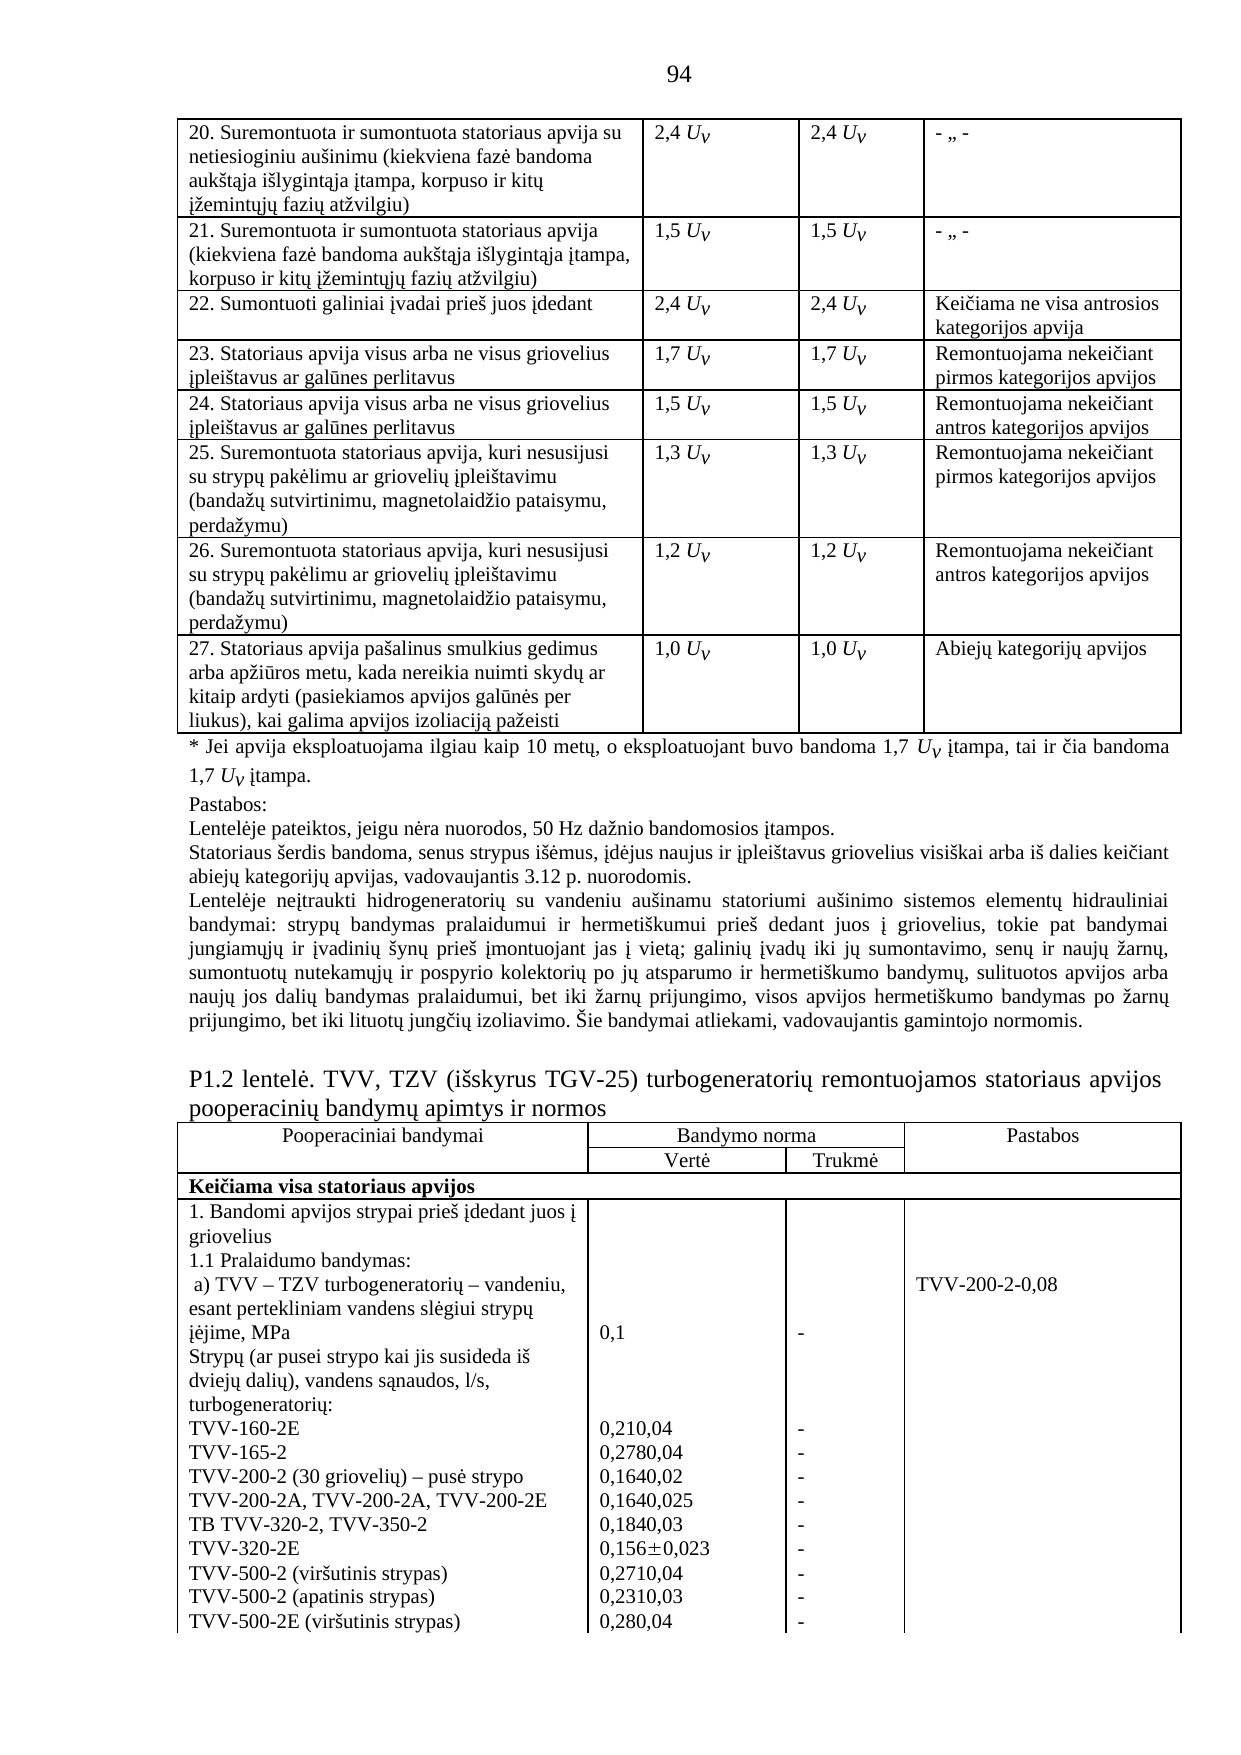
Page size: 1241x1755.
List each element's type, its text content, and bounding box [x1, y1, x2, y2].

table_cell - [787, 1609, 904, 1633]
table_cell 1,5 Uv [644, 391, 798, 439]
table_cell 1.1 Pralaidumo bandymas: [178, 1248, 587, 1272]
table_cell 26. Suremontuota statoriaus apvija, kuri nesusijusi su strypų pakėlimu ar griovelių įpleištavimu (bandažų sutvirtinimu, magnetolaidžio pataisymu, perdažymu) [178, 538, 642, 634]
table_cell 2,4 Uv [800, 291, 923, 339]
table_cell [905, 1609, 1180, 1633]
table_cell [905, 1440, 1180, 1464]
table_cell TVV-320-2E [178, 1536, 587, 1560]
table_cell 23. Statoriaus apvija visus arba ne visus griovelius įpleištavus ar galūnes perlitavus [178, 341, 642, 389]
table_cell - [787, 1416, 904, 1440]
table_cell 0,1 [589, 1272, 785, 1416]
table_cell 1,3 Uv [644, 440, 798, 537]
table_cell [905, 1512, 1180, 1536]
table_cell 1,5 Uv [800, 391, 923, 439]
table_cell 1,3 Uv [800, 440, 923, 537]
table_cell TVV-200-2 (30 griovelių) – pusė strypo [178, 1464, 587, 1488]
table_cell [905, 1416, 1180, 1440]
table_cell - [787, 1585, 904, 1608]
table_cell Keičiama ne visa antrosios kategorijos apvija [925, 291, 1180, 339]
table_cell Vertė [589, 1148, 785, 1172]
table_cell [905, 1585, 1180, 1608]
table_cell a) TVV – TZV turbogeneratorių – vandeniu, esant pertekliniam vandens slėgiui strypų įėjime, MPa Strypų (ar pusei strypo kai jis susideda iš dviejų dalių), vandens sąnaudos, l/s, turbogeneratorių: [178, 1272, 587, 1416]
table_cell - [787, 1464, 904, 1488]
table_cell 27. Statoriaus apvija pašalinus smulkius gedimus arba apžiūros metu, kada nereikia nuimti skydų ar kitaip ardyti (pasiekiamos apvijos galūnės per liukus), kai galima apvijos izoliaciją pažeisti [178, 636, 642, 732]
table_cell 22. Sumontuoti galiniai įvadai prieš juos įdedant [178, 291, 642, 339]
table_cell [905, 1464, 1180, 1488]
table_cell Pastabos [905, 1123, 1180, 1147]
table_cell 1,0 Uv [644, 636, 798, 732]
table_cell - [787, 1440, 904, 1464]
table_cell 0,1640,025 [589, 1488, 785, 1512]
table_cell 0,2310,03 [589, 1585, 785, 1608]
table_cell [905, 1488, 1180, 1512]
table_cell Remontuojama nekeičiant antros kategorijos apvijos [925, 538, 1180, 634]
table_cell 0,210,04 [589, 1416, 785, 1440]
table_cell [787, 1248, 904, 1272]
table_cell [589, 1200, 785, 1248]
table_cell 0,280,04 [589, 1609, 785, 1633]
table_cell 0,1840,03 [589, 1512, 785, 1536]
table_cell TVV-165-2 [178, 1440, 587, 1464]
table_cell [905, 1248, 1180, 1272]
table_cell Pooperaciniai bandymai [178, 1123, 587, 1147]
table_cell [178, 1147, 587, 1172]
table_cell 2,4 Uv [644, 291, 798, 339]
table_cell Remontuojama nekeičiant pirmos kategorijos apvijos [925, 341, 1180, 389]
table_cell 1,5 Uv [800, 218, 923, 290]
table_cell 20. Suremontuota ir sumontuota statoriaus apvija su netiesioginiu aušinimu (kiekviena fazė bandoma aukštąja išlygintąja įtampa, korpuso ir kitų įžemintųjų fazių atžvilgiu) [178, 120, 642, 216]
table_cell TVV-500-2 (viršutinis strypas) [178, 1560, 587, 1584]
table_header P1.2 lentelė. TVV, TZV (išskyrus TGV-25) turbogeneratorių remontuojamos statoriaus apvijos pooperacinių bandymų apimtys ir normos [177, 1064, 1174, 1122]
table_cell [589, 1248, 785, 1272]
table_cell TVV-200-2-0,08 [905, 1272, 1180, 1416]
table_cell Lentelėje pateiktos, jeigu nėra nuorodos, 50 Hz dažnio bandomosios įtampos. [177, 816, 1181, 839]
table_cell 2,4 Uv [644, 120, 798, 216]
table_cell - „ - [925, 120, 1180, 216]
table_cell TVV-160-2E [178, 1416, 587, 1440]
table_cell 24. Statoriaus apvija visus arba ne visus griovelius įpleištavus ar galūnes perlitavus [178, 391, 642, 439]
table_cell - [787, 1272, 904, 1416]
table_cell [905, 1560, 1180, 1584]
table_cell Trukmė [787, 1148, 904, 1172]
table_cell TVV-500-2 (apatinis strypas) [178, 1585, 587, 1608]
table_cell - [787, 1560, 904, 1584]
table_cell TB TVV-320-2, TVV-350-2 [178, 1512, 587, 1536]
table_cell 1,7 Uv [644, 341, 798, 389]
table_cell [905, 1147, 1180, 1172]
table_cell Lentelėje neįtraukti hidrogeneratorių su vandeniu aušinamu statoriumi aušinimo sistemos elementų hidrauliniai bandymai: strypų bandymas pralaidumui ir hermetiškumui prieš dedant juos į griovelius, tokie pat bandymai jungiamųjų ir įvadinių šynų prieš įmontuojant jas į vietą; galinių įvadų iki jų sumontavimo, senų ir naujų žarnų, sumontuotų nutekamųjų ir pospyrio kolektorių po jų atsparumo ir hermetiškumo bandymų, sulituotos apvijos arba naujų jos dalių bandymas pralaidumui, bet iki žarnų prijungimo, visos apvijos hermetiškumo bandymas po žarnų prijungimo, bet iki lituotų jungčių izoliavimo. Šie bandymai atliekami, vadovaujantis gamintojo normomis. [177, 888, 1181, 1035]
table_cell - [787, 1488, 904, 1512]
table_cell 1,7 Uv [800, 341, 923, 389]
table_cell 2,4 Uv [800, 120, 923, 216]
table_cell Keičiama visa statoriaus apvijos [178, 1174, 1180, 1198]
table_cell Remontuojama nekeičiant pirmos kategorijos apvijos [925, 440, 1180, 537]
table_cell [905, 1200, 1180, 1248]
table_cell 21. Suremontuota ir sumontuota statoriaus apvija (kiekviena fazė bandoma aukštąja išlygintąja įtampa, korpuso ir kitų įžemintųjų fazių atžvilgiu) [178, 218, 642, 290]
table_cell [787, 1200, 904, 1248]
table_cell Remontuojama nekeičiant antros kategorijos apvijos [925, 391, 1180, 439]
table_cell 1,0 Uv [800, 636, 923, 732]
table_header [1174, 1064, 1181, 1122]
table_cell 0,2710,04 [589, 1560, 785, 1584]
table_cell TVV-500-2E (viršutinis strypas) [178, 1609, 587, 1633]
table_cell - [787, 1512, 904, 1536]
table_cell * Jei apvija eksploatuojama ilgiau kaip 10 metų, o eksploatuojant buvo bandoma 1,7 Uv įtampa, tai ir čia bandoma 1,7 Uv įtampa. [177, 734, 1181, 791]
table_cell 0,1640,02 [589, 1464, 785, 1488]
table_cell TVV-200-2A, TVV-200-2A, TVV-200-2E [178, 1488, 587, 1512]
table_cell 1,5 Uv [644, 218, 798, 290]
table_cell Statoriaus šerdis bandoma, senus strypus išėmus, įdėjus naujus ir įpleištavus griovelius visiškai arba iš dalies keičiant abiejų kategorijų apvijas, vadovaujantis 3.12 p. nuorodomis. [177, 840, 1181, 888]
table_cell Pastabos: [177, 791, 1181, 816]
table_cell 1. Bandomi apvijos strypai prieš įdedant juos į griovelius [178, 1200, 587, 1248]
table_cell Bandymo norma [589, 1123, 904, 1147]
table_cell 25. Suremontuota statoriaus apvija, kuri nesusijusi su strypų pakėlimu ar griovelių įpleištavimu (bandažų sutvirtinimu, magnetolaidžio pataisymu, perdažymu) [178, 440, 642, 537]
table_cell - „ - [925, 218, 1180, 290]
table_cell - [787, 1536, 904, 1560]
table_cell 1,2 Uv [800, 538, 923, 634]
table_cell Abiejų kategorijų apvijos [925, 636, 1180, 732]
table_cell [905, 1536, 1180, 1560]
table_cell 1,2 Uv [644, 538, 798, 634]
table_cell 0,1560,023 [589, 1536, 785, 1560]
table_cell 0,2780,04 [589, 1440, 785, 1464]
